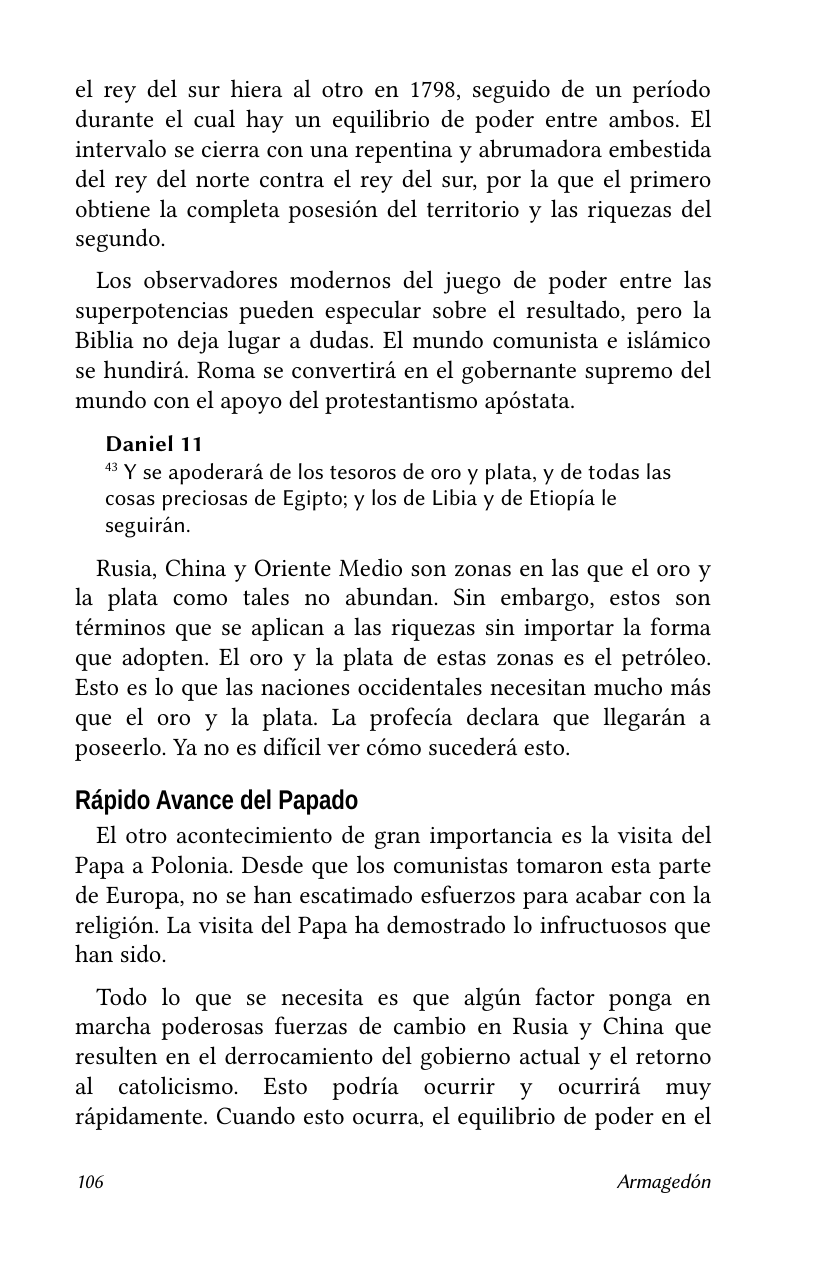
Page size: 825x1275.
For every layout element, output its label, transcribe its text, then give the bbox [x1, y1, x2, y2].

text Rusia, China y Oriente Medio son zonas en las que el oro y la plata como tales no abundan. Sin embargo, estos son términos que se aplican a las riquezas sin importar la forma que adopten. El oro y la plata de estas zonas es el petróleo. Esto es lo que las naciones occidentales necesitan mucho más que el oro y la plata. La profecía declara que llegarán a poseerlo. Ya no es difícil ver cómo sucederá esto. [75, 553, 712, 761]
text Daniel 11 [105, 431, 712, 457]
text Los observadores modernos del juego de poder entre las superpotencias pueden especular sobre el resultado, pero la Biblia no deja lugar a dudas. El mundo comunista e islámico se hundirá. Roma se convertirá en el gobernante supremo del mundo con el apoyo del protestantismo apóstata. [75, 266, 712, 414]
text El otro acontecimiento de gran importancia es la visita del Papa a Polonia. Desde que los comunistas tomaron esta parte de Europa, no se han escatimado esfuerzos para acabar con la religión. La visita del Papa ha demostrado lo infructuosos que han sido. [75, 821, 712, 969]
text 43 Y se apoderará de los tesoros de oro y plata, y de todas las cosas preciosas de Egipto; y los de Libia y de Etiopía le seguirán. [105, 458, 682, 538]
text Todo lo que se necesita es que algún factor ponga en marcha poderosas fuerzas de cambio en Rusia y China que resulten en el derrocamiento del gobierno actual y el retorno al catolicismo. Esto podría ocurrir y ocurrirá muy rápidamente. Cuando esto ocurra, el equilibrio de poder en el [75, 982, 712, 1131]
subtitle Rápido Avance del Papado [75, 784, 712, 815]
text el rey del sur hiera al otro en 1798, seguido de un período durante el cual hay un equilibrio de poder entre ambos. El intervalo se cierra con una repentina y abrumadora embestida del rey del norte contra el rey del sur, por la que el primero obtiene la completa posesión del territorio y las riquezas del segundo. [75, 75, 712, 253]
